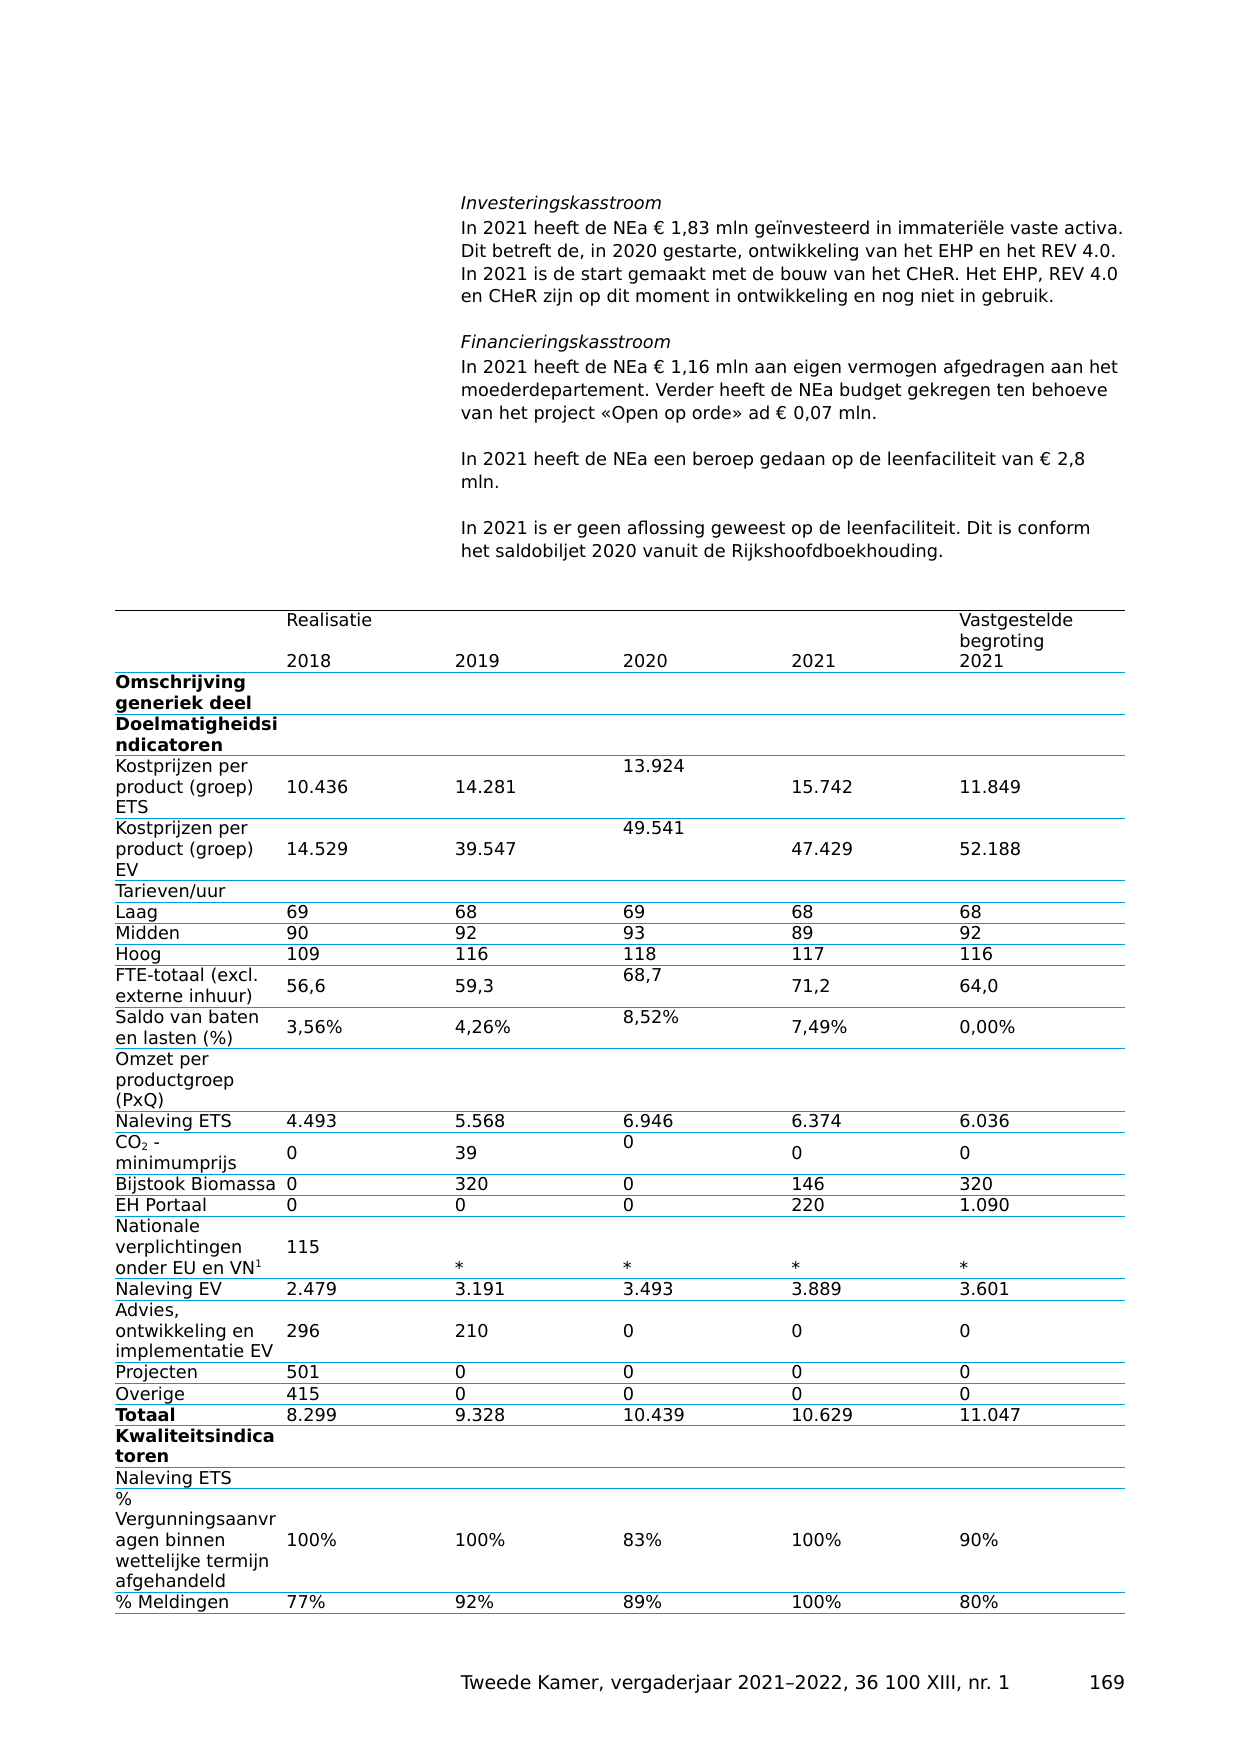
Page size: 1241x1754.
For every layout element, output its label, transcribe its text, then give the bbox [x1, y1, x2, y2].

table_cell 3.601 [956, 1279, 1125, 1299]
table_cell 100% [283, 1489, 452, 1592]
table_cell Bijstook Biomassa [115, 1175, 283, 1195]
table_cell 1.090 [956, 1196, 1125, 1216]
table_cell [283, 881, 452, 901]
table_cell 0 [283, 1175, 452, 1195]
table_cell [452, 881, 620, 901]
table_cell [452, 1468, 620, 1488]
table_cell 64,0 [956, 966, 1125, 1007]
table_cell 0 [620, 1301, 788, 1362]
table_cell Overige [115, 1384, 283, 1404]
table_cell 2020 [620, 651, 788, 672]
table_cell 116 [452, 945, 620, 965]
table_cell Saldo van baten en lasten (%) [115, 1008, 283, 1048]
table_cell 5.568 [452, 1112, 620, 1132]
table_cell 52.188 [956, 819, 1125, 880]
table_cell 100% [452, 1489, 620, 1592]
table_cell 2018 [283, 651, 452, 672]
table_cell 59,3 [452, 966, 620, 1007]
table_cell 3.889 [788, 1279, 956, 1299]
table_cell 0 [956, 1384, 1125, 1404]
table_cell 11.047 [956, 1405, 1125, 1425]
table_cell 15.742 [788, 756, 956, 818]
table_cell [115, 651, 283, 672]
table_cell 0,00% [956, 1008, 1125, 1048]
table_cell [452, 715, 620, 755]
table_cell 0 [620, 1384, 788, 1404]
table_cell 92 [452, 924, 620, 944]
table_cell 3,56% [283, 1008, 452, 1048]
table_cell 56,6 [283, 966, 452, 1007]
table_cell FTE-totaal (excl. externe inhuur) [115, 966, 283, 1007]
table_cell 0 [956, 1133, 1125, 1174]
table_cell 6.946 [620, 1112, 788, 1132]
table_cell Projecten [115, 1363, 283, 1383]
table_cell * [956, 1217, 1125, 1278]
table_cell Vastgestelde begroting [956, 611, 1125, 651]
table_cell 415 [283, 1384, 452, 1404]
table_cell 0 [452, 1384, 620, 1404]
table_cell 0 [788, 1363, 956, 1383]
table_cell 100% [788, 1489, 956, 1592]
table_cell 3.493 [620, 1279, 788, 1299]
table_cell 39.547 [452, 819, 620, 880]
table_cell EH Portaal [115, 1196, 283, 1216]
table_cell 115 [283, 1217, 452, 1278]
table_cell 6.374 [788, 1112, 956, 1132]
table_cell 320 [956, 1175, 1125, 1195]
table_cell 47.429 [788, 819, 956, 880]
text In 2021 heeft de NEa € 1,16 mln aan eigen vermogen afgedragen aan het moederdepartement. Verder heeft de NEa budget gekregen ten behoeve van het project «Open op orde» ad € 0,07 mln. [461, 355, 1125, 424]
table_cell [788, 881, 956, 901]
table_cell [620, 1049, 788, 1111]
table_cell Naleving ETS [115, 1468, 283, 1488]
table_cell Realisatie [283, 611, 956, 651]
table_cell Kostprijzen per product (groep) ETS [115, 756, 283, 818]
table_cell 2019 [452, 651, 620, 672]
table_cell [283, 1426, 452, 1467]
table_cell 68 [788, 903, 956, 922]
table_cell 109 [283, 945, 452, 965]
table_cell [283, 673, 452, 714]
table_cell 296 [283, 1301, 452, 1362]
table_cell [956, 1426, 1125, 1467]
table_cell 0 [788, 1384, 956, 1404]
table_cell Laag [115, 903, 283, 922]
table_cell Kwaliteitsindicatoren [115, 1426, 283, 1467]
table_cell 93 [620, 924, 788, 944]
table_cell 4.493 [283, 1112, 452, 1132]
table_cell [620, 715, 788, 755]
table_cell [956, 1049, 1125, 1111]
table_cell 0 [283, 1133, 452, 1174]
table_cell 118 [620, 945, 788, 965]
table_cell 89% [620, 1593, 788, 1613]
table_cell [620, 1468, 788, 1488]
table_cell 4,26% [452, 1008, 620, 1048]
table_cell * [788, 1217, 956, 1278]
table_cell 69 [283, 903, 452, 922]
table_cell 68 [452, 903, 620, 922]
table_cell 0 [620, 1363, 788, 1383]
table_cell * [452, 1217, 620, 1278]
text Investeringskasstroom [461, 191, 1125, 214]
table_cell CO2 -minimumprijs [115, 1133, 283, 1174]
table_cell [620, 673, 788, 714]
table_cell 92% [452, 1593, 620, 1613]
table_cell 210 [452, 1301, 620, 1362]
table_cell 9.328 [452, 1405, 620, 1425]
table_cell Naleving ETS [115, 1112, 283, 1132]
table_cell [956, 715, 1125, 755]
table_cell [788, 1049, 956, 1111]
table_cell Omschrijving generiek deel [115, 673, 283, 714]
table_cell [788, 715, 956, 755]
table_cell 2.479 [283, 1279, 452, 1299]
table_cell 8.299 [283, 1405, 452, 1425]
table_cell 10.629 [788, 1405, 956, 1425]
table_cell 2021 [956, 651, 1125, 672]
table_cell [115, 611, 283, 651]
table_cell [956, 881, 1125, 901]
table_cell 0 [452, 1196, 620, 1216]
table_cell 14.281 [452, 756, 620, 818]
table_cell 3.191 [452, 1279, 620, 1299]
table_cell [620, 1426, 788, 1467]
table_cell 0 [788, 1301, 956, 1362]
table_cell 10.439 [620, 1405, 788, 1425]
table_cell 90 [283, 924, 452, 944]
table_cell 11.849 [956, 756, 1125, 818]
table_cell 0 [788, 1133, 956, 1174]
table_cell 71,2 [788, 966, 956, 1007]
table_cell 49.541 [620, 819, 788, 880]
table_cell [620, 881, 788, 901]
table_cell 0 [620, 1175, 788, 1195]
table_cell 0 [620, 1133, 788, 1174]
table_cell 89 [788, 924, 956, 944]
table_cell 8,52% [620, 1008, 788, 1048]
table_cell % Vergunningsaanvragen binnen wettelijke termijn afgehandeld [115, 1489, 283, 1592]
table_cell 68 [956, 903, 1125, 922]
text In 2021 heeft de NEa een beroep gedaan op de leenfaciliteit van € 2,8 mln. [461, 447, 1125, 493]
table_cell 0 [956, 1363, 1125, 1383]
table_cell [956, 673, 1125, 714]
table_cell 39 [452, 1133, 620, 1174]
table_cell 7,49% [788, 1008, 956, 1048]
table_cell Tarieven/uur [115, 881, 283, 901]
table_cell 10.436 [283, 756, 452, 818]
table_cell [788, 673, 956, 714]
table_header Tabel 84 Overzicht doelmatigheidsindicatoren per 31 december 2021 [115, 585, 1125, 609]
table_cell [283, 1049, 452, 1111]
table_cell 92 [956, 924, 1125, 944]
table_cell 69 [620, 903, 788, 922]
text In 2021 heeft de NEa € 1,83 mln geïnvesteerd in immateriële vaste activa. Dit betreft de, in 2020 gestarte, ontwikkeling van het EHP en het REV 4.0. In 2021 is de start gemaakt met de bouw van het CHeR. Het EHP, REV 4.0 en CHeR zijn op dit moment in ontwikkeling en nog niet in gebruik. [461, 216, 1125, 307]
table_cell Hoog [115, 945, 283, 965]
table_cell [788, 1426, 956, 1467]
table_cell 77% [283, 1593, 452, 1613]
text In 2021 is er geen aflossing geweest op de leenfaciliteit. Dit is conform het saldobiljet 2020 vanuit de Rijkshoofdboekhouding. [461, 516, 1125, 562]
table_cell 220 [788, 1196, 956, 1216]
table_cell 2021 [788, 651, 956, 672]
table_cell Omzet per productgroep (PxQ) [115, 1049, 283, 1111]
table_cell 90% [956, 1489, 1125, 1592]
table_cell 68,7 [620, 966, 788, 1007]
table_cell Naleving EV [115, 1279, 283, 1299]
table_cell [788, 1468, 956, 1488]
table_cell [452, 1049, 620, 1111]
table_cell 116 [956, 945, 1125, 965]
table_cell 14.529 [283, 819, 452, 880]
table_cell 0 [620, 1196, 788, 1216]
table_cell 0 [956, 1301, 1125, 1362]
table_cell Nationale verplichtingen onder EU en VN1 [115, 1217, 283, 1278]
table_cell 146 [788, 1175, 956, 1195]
table_cell [283, 1468, 452, 1488]
table_cell 6.036 [956, 1112, 1125, 1132]
table_cell 0 [452, 1363, 620, 1383]
table_cell % Meldingen [115, 1593, 283, 1613]
table_cell 13.924 [620, 756, 788, 818]
table_cell 320 [452, 1175, 620, 1195]
table_cell 501 [283, 1363, 452, 1383]
text Financieringskasstroom [461, 330, 1125, 353]
table_cell [452, 1426, 620, 1467]
table_cell Doelmatigheidsindicatoren [115, 715, 283, 755]
table_cell 80% [956, 1593, 1125, 1613]
table_cell [452, 673, 620, 714]
table_cell [283, 715, 452, 755]
table_cell 117 [788, 945, 956, 965]
table_cell Advies, ontwikkeling en implementatie EV [115, 1301, 283, 1362]
table_cell 0 [283, 1196, 452, 1216]
table_cell 100% [788, 1593, 956, 1613]
table_cell Totaal [115, 1405, 283, 1425]
table_cell * [620, 1217, 788, 1278]
table_cell Midden [115, 924, 283, 944]
table_cell 83% [620, 1489, 788, 1592]
table_cell Kostprijzen per product (groep) EV [115, 819, 283, 880]
table_cell [956, 1468, 1125, 1488]
